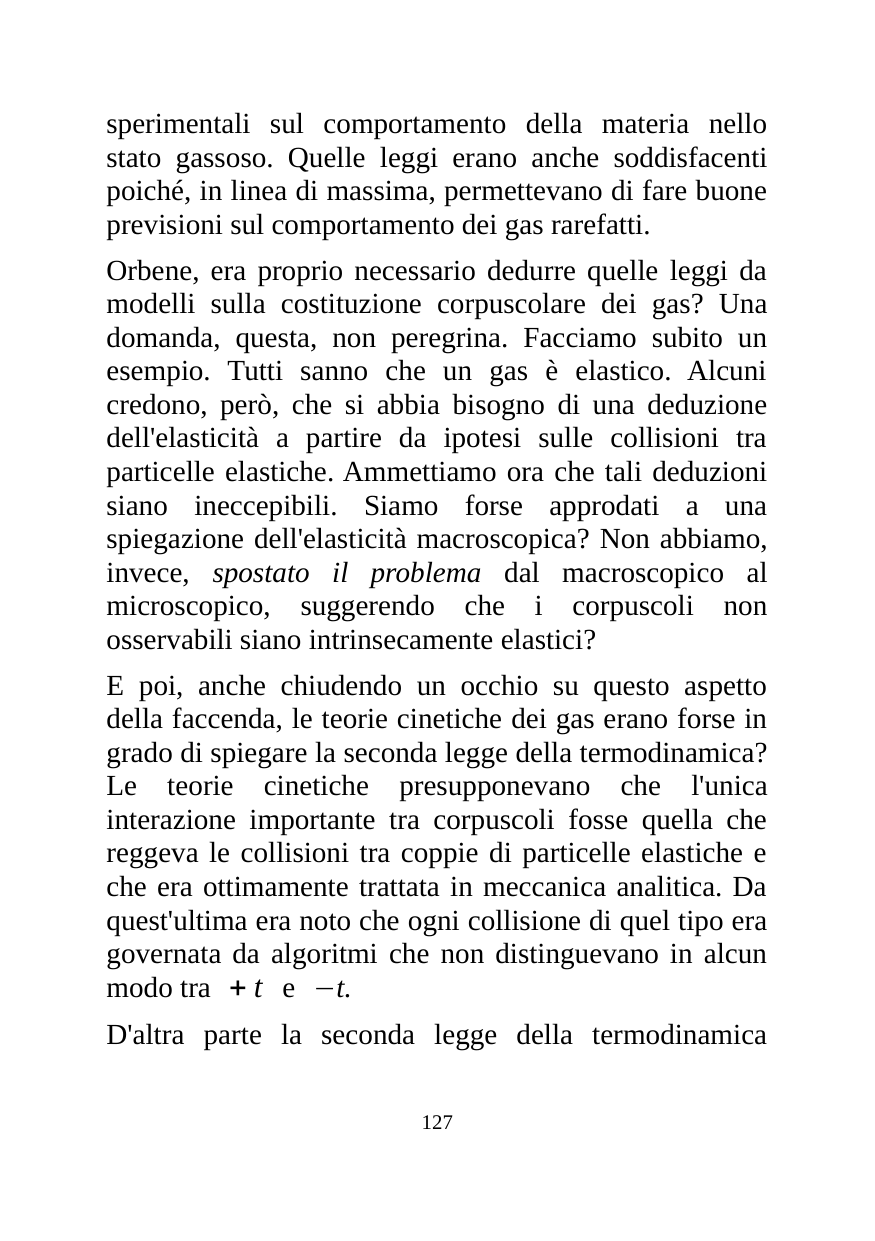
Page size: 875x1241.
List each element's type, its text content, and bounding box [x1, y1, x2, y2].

text Orbene, era proprio necessario dedurre quelle leggi da modelli sulla costituzione corpuscolare dei gas? Una domanda, questa, non peregrina. Facciamo subito un esempio. Tutti sanno che un gas è elastico. Alcuni credono, però, che si abbia bisogno di una deduzione dell'elasticità a partire da ipotesi sulle collisioni tra particelle elastiche. Ammettiamo ora che tali deduzioni siano ineccepibili. Siamo forse approdati a una spiegazione dell'elasticità macroscopica? Non abbiamo, invece, spostato il problema dal macroscopico al microscopico, suggerendo che i corpuscoli non osservabili siano intrinsecamente elastici? [106, 253, 768, 655]
text sperimentali sul comportamento della materia nello stato gassoso. Quelle leggi erano anche soddisfacenti poiché, in linea di massima, permettevano di fare buone previsioni sul comportamento dei gas rarefatti. [106, 106, 768, 240]
text D'altra parte la seconda legge della termodinamica [106, 1017, 768, 1050]
text E poi, anche chiudendo un occhio su questo aspetto della faccenda, le teorie cinetiche dei gas erano forse in grado di spiegare la seconda legge della termodinamica? Le teorie cinetiche presupponevano che l'unica interazione importante tra corpuscoli fosse quella che reggeva le collisioni tra coppie di particelle elastiche e che era ottimamente trattata in meccanica analitica. Da quest'ultima era noto che ogni collisione di quel tipo era governata da algoritmi che non distinguevano in alcun modo trae [106, 668, 768, 1004]
